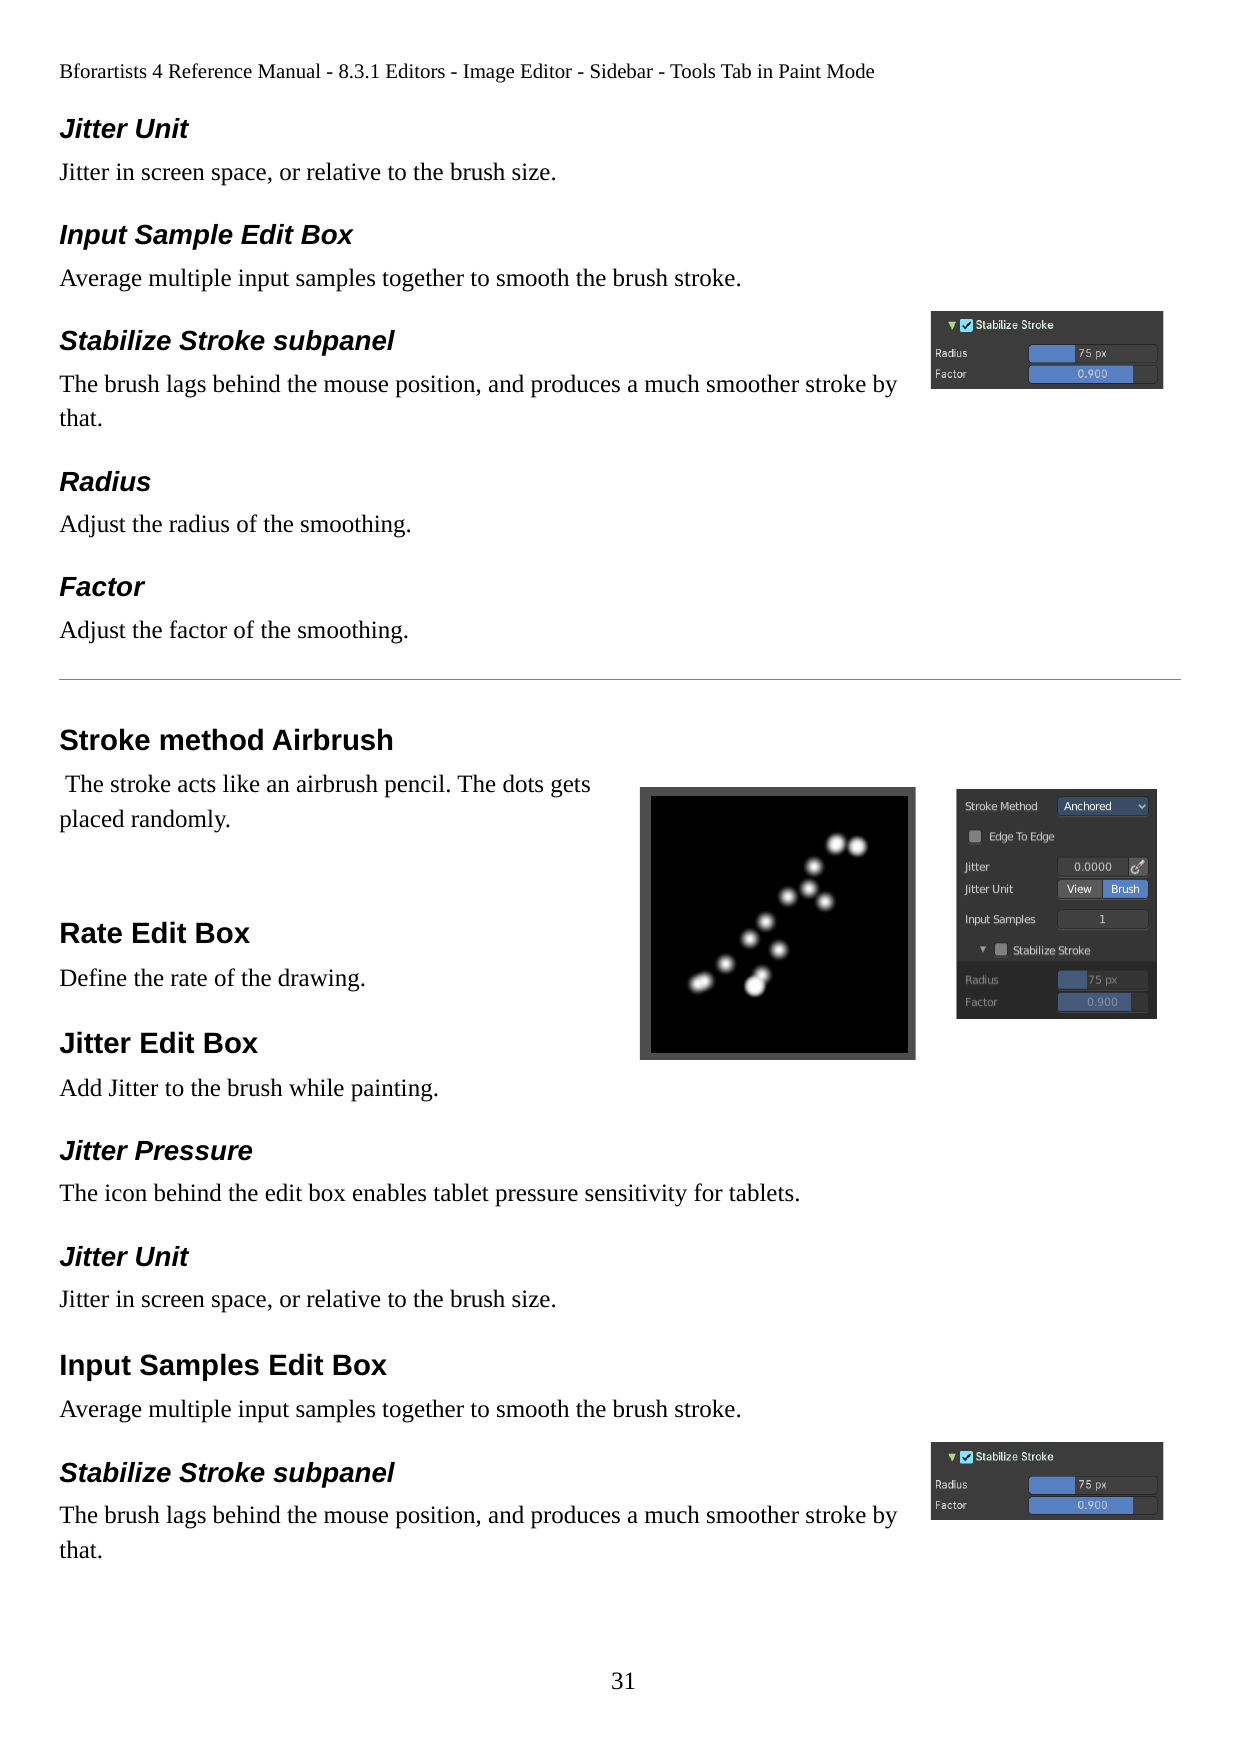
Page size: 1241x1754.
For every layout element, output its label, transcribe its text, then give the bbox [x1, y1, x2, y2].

text The icon behind the edit box enables tablet pressure sensitivity for tablets. [59, 1178, 1181, 1207]
text Jitter in screen space, or relative to the brush size. [59, 157, 1181, 186]
subtitle Jitter Unit [59, 113, 1181, 144]
subtitle Stroke method Airbrush [59, 723, 1181, 757]
text [916, 963, 956, 991]
subtitle Rate Edit Box [59, 916, 639, 950]
subtitle Jitter Edit Box [59, 1026, 639, 1060]
text Add Jitter to the brush while painting. [59, 1073, 1181, 1101]
subtitle Stabilize Stroke subpanel [59, 324, 930, 356]
subtitle Stabilize Stroke subpanel [59, 1456, 930, 1488]
subtitle Input Samples Edit Box [59, 1348, 1181, 1382]
text Average multiple input samples together to smooth the brush stroke. [59, 263, 1181, 292]
subtitle Jitter Pressure [59, 1134, 1181, 1166]
subtitle [1164, 1456, 1181, 1488]
picture [639, 787, 916, 1060]
text Adjust the factor of the smoothing. [59, 615, 1181, 644]
subtitle Radius [59, 465, 1181, 497]
text The stroke acts like an airbrush pencil. The dots gets placed randomly. [59, 769, 1181, 832]
text Define the rate of the drawing. [59, 963, 639, 991]
subtitle Input Sample Edit Box [59, 218, 1181, 250]
text The brush lags behind the mouse position, and produces a much smoother stroke by that. [59, 1500, 1181, 1563]
picture [956, 789, 1157, 1019]
subtitle [916, 916, 956, 950]
text [1157, 963, 1181, 991]
subtitle [1157, 916, 1181, 950]
subtitle [916, 1026, 1181, 1060]
subtitle [1164, 324, 1181, 356]
picture [930, 1442, 1164, 1520]
text Jitter in screen space, or relative to the brush size. [59, 1284, 1181, 1313]
text The brush lags behind the mouse position, and produces a much smoother stroke by that. [59, 369, 1181, 432]
subtitle Factor [59, 571, 1181, 603]
text Average multiple input samples together to smooth the brush stroke. [59, 1394, 1181, 1423]
text Adjust the radius of the smoothing. [59, 509, 1181, 538]
picture [930, 311, 1164, 389]
subtitle Jitter Unit [59, 1240, 1181, 1272]
